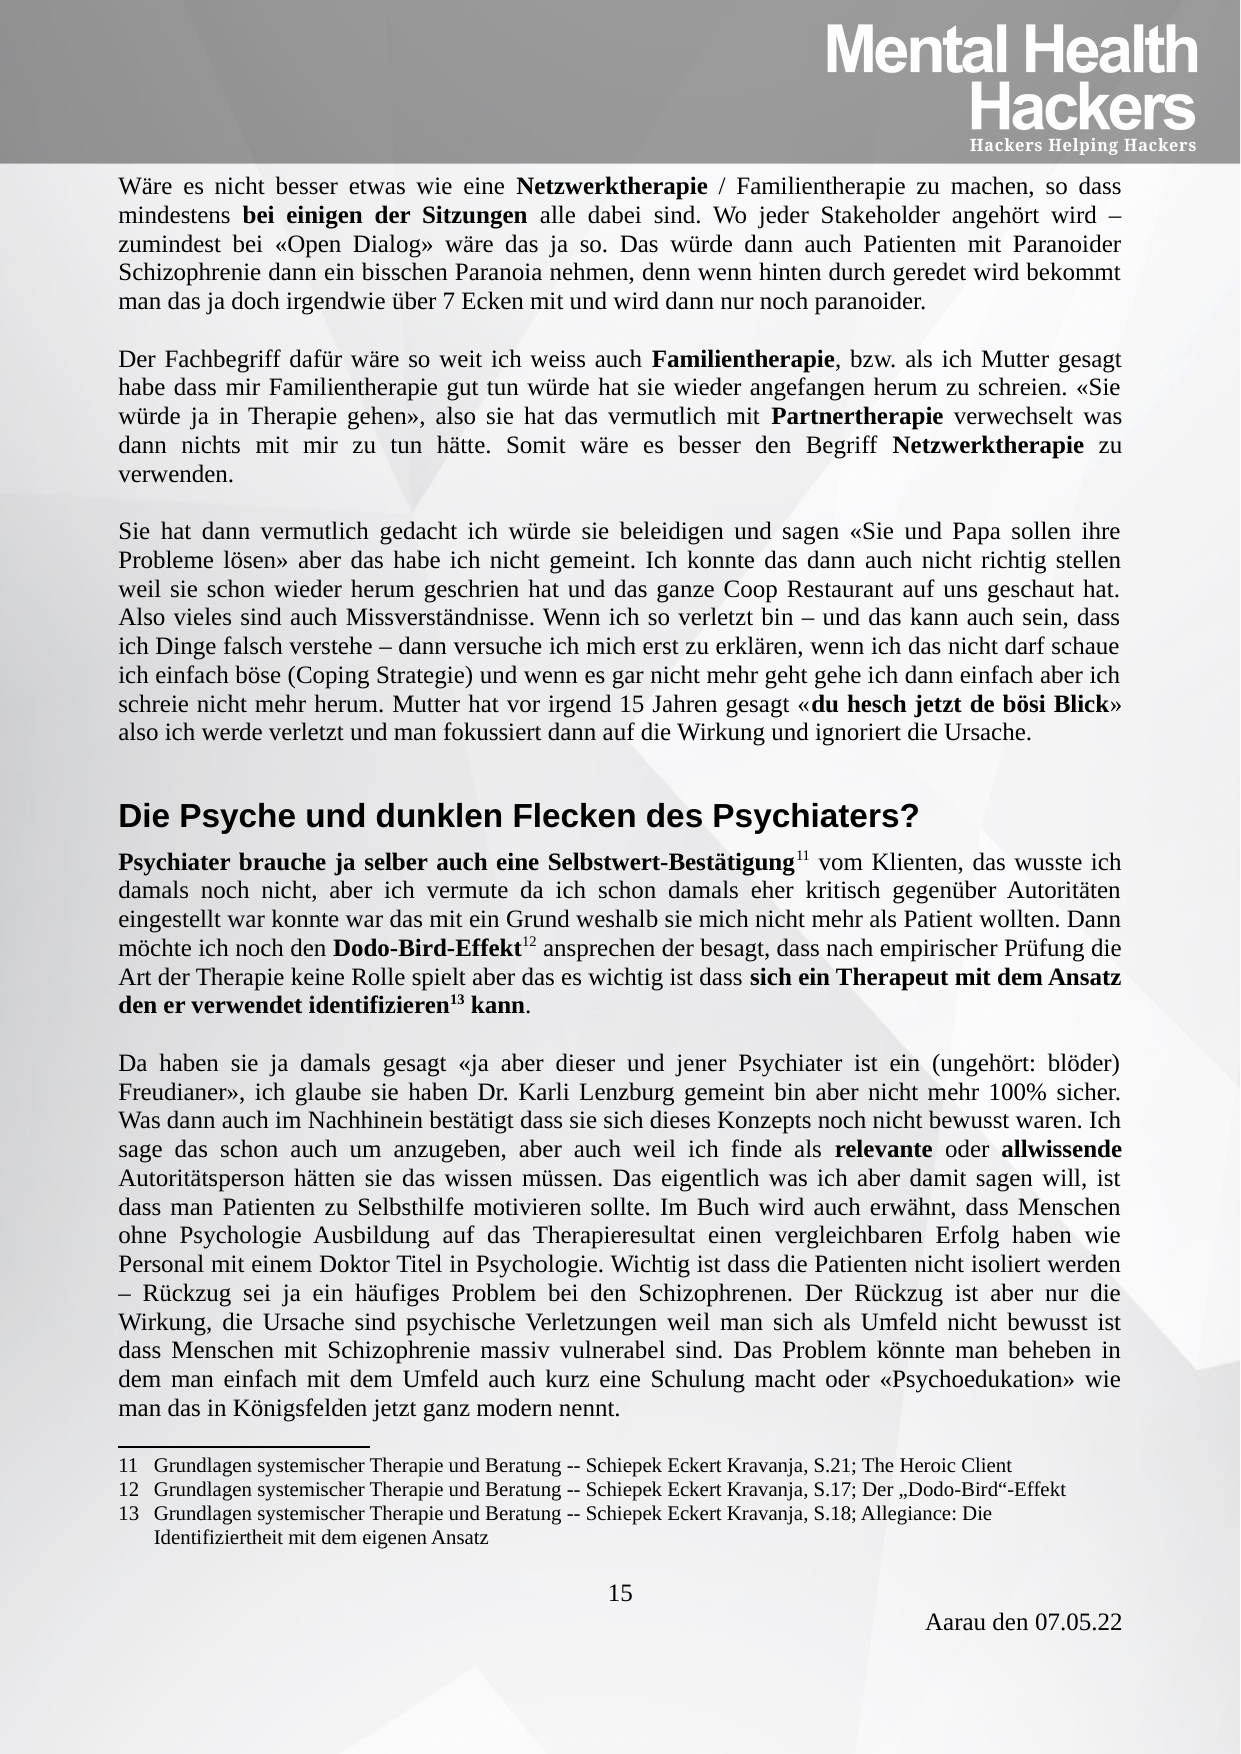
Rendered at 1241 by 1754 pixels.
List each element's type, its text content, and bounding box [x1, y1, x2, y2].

text Grundlagen systemischer Therapie und Beratung -- Schiepek Eckert Kravanja, S.18; Allegiance: Die Identifiziertheit mit dem eigenen Ansatz [118, 1501, 1122, 1549]
text Psychiater brauche ja selber auch eine Selbstwert-Bestätigung vom Klienten, das wusste ich damals noch nicht, aber ich vermute da ich schon damals eher kritisch gegenüber Autoritäten eingestellt war konnte war das mit ein Grund weshalb sie mich nicht mehr als Patient wollten. Dann möchte ich noch den Dodo-Bird-Effekt ansprechen der besagt, dass nach empirischer Prüfung die Art der Therapie keine Rolle spielt aber das es wichtig ist dass sich ein Therapeut mit dem Ansatz den er verwendet identifizieren kann. [118, 847, 1122, 1019]
text Wäre es nicht besser etwas wie eine Netzwerktherapie / Familientherapie zu machen, so dass mindestens bei einigen der Sitzungen alle dabei sind. Wo jeder Stakeholder angehört wird – zumindest bei «Open Dialog» wäre das ja so. Das würde dann auch Patienten mit Paranoider Schizophrenie dann ein bisschen Paranoia nehmen, denn wenn hinten durch geredet wird bekommt man das ja doch irgendwie über 7 Ecken mit und wird dann nur noch paranoider. [118, 171, 1122, 315]
text Der Fachbegriff dafür wäre so weit ich weiss auch Familientherapie, bzw. als ich Mutter gesagt habe dass mir Familientherapie gut tun würde hat sie wieder angefangen herum zu schreien. «Sie würde ja in Therapie gehen», also sie hat das vermutlich mit Partnertherapie verwechselt was dann nichts mit mir zu tun hätte. Somit wäre es besser den Begriff Netzwerktherapie zu verwenden. [118, 344, 1122, 487]
text Grundlagen systemischer Therapie und Beratung -- Schiepek Eckert Kravanja, S.17; Der „Dodo-Bird“-Effekt [118, 1477, 1122, 1501]
subtitle Die Psyche und dunklen Flecken des Psychiaters? [118, 796, 1122, 834]
text Sie hat dann vermutlich gedacht ich würde sie beleidigen und sagen «Sie und Papa sollen ihre Probleme lösen» aber das habe ich nicht gemeint. Ich konnte das dann auch nicht richtig stellen weil sie schon wieder herum geschrien hat und das ganze Coop Restaurant auf uns geschaut hat. Also vieles sind auch Missverständnisse. Wenn ich so verletzt bin – und das kann auch sein, dass ich Dinge falsch verstehe – dann versuche ich mich erst zu erklären, wenn ich das nicht darf schaue ich einfach böse (Coping Strategie) und wenn es gar nicht mehr geht gehe ich dann einfach aber ich schreie nicht mehr herum. Mutter hat vor irgend 15 Jahren gesagt «du hesch jetzt de bösi Blick» also ich werde verletzt und man fokussiert dann auf die Wirkung und ignoriert die Ursache. [118, 516, 1122, 746]
picture [0, 0, 1241, 1754]
text Da haben sie ja damals gesagt «ja aber dieser und jener Psychiater ist ein (ungehört: blöder) Freudianer», ich glaube sie haben Dr. Karli Lenzburg gemeint bin aber nicht mehr 100% sicher. Was dann auch im Nachhinein bestätigt dass sie sich dieses Konzepts noch nicht bewusst waren. Ich sage das schon auch um anzugeben, aber auch weil ich finde als relevante oder allwissende Autoritätsperson hätten sie das wissen müssen. Das eigentlich was ich aber damit sagen will, ist dass man Patienten zu Selbsthilfe motivieren sollte. Im Buch wird auch erwähnt, dass Menschen ohne Psychologie Ausbildung auf das Therapieresultat einen vergleichbaren Erfolg haben wie Personal mit einem Doktor Titel in Psychologie. Wichtig ist dass die Patienten nicht isoliert werden – Rückzug sei ja ein häufiges Problem bei den Schizophrenen. Der Rückzug ist aber nur die Wirkung, die Ursache sind psychische Verletzungen weil man sich als Umfeld nicht bewusst ist dass Menschen mit Schizophrenie massiv vulnerabel sind. Das Problem könnte man beheben in dem man einfach mit dem Umfeld auch kurz eine Schulung macht oder «Psychoedukation» wie man das in Königsfelden jetzt ganz modern nennt. [118, 1048, 1122, 1422]
text Grundlagen systemischer Therapie und Beratung -- Schiepek Eckert Kravanja, S.21; The Heroic Client [118, 1453, 1122, 1477]
